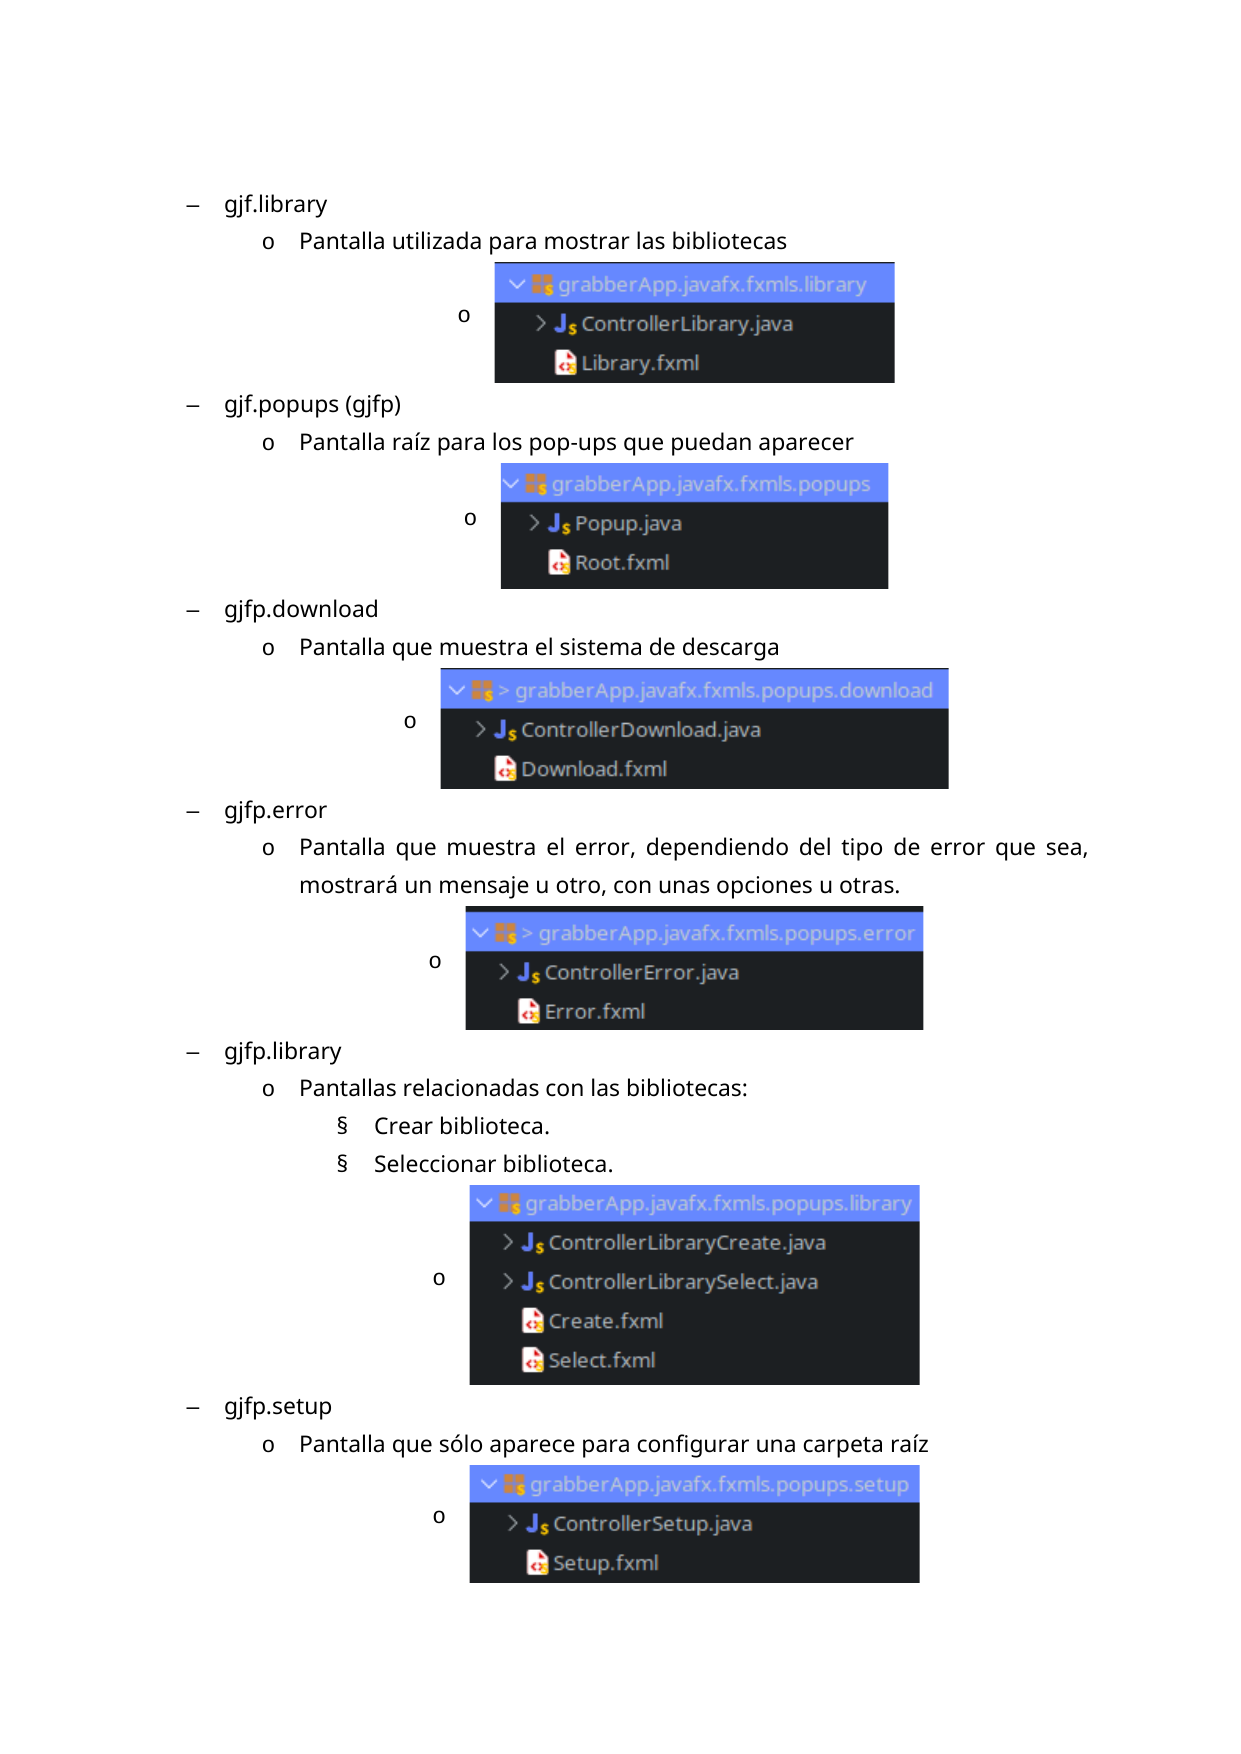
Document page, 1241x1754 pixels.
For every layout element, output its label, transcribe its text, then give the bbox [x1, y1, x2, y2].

list gjfp.error [186, 794, 1090, 825]
picture [440, 668, 949, 789]
list gjfp.download [186, 593, 1090, 624]
picture [469, 1465, 920, 1583]
list Pantalla que sólo aparece para configurar una carpeta raíz [261, 1428, 1090, 1459]
list gjfp.library [186, 1035, 1090, 1066]
list Pantallas relacionadas con las bibliotecas: [261, 1072, 1090, 1104]
picture [500, 463, 889, 589]
list Pantalla que muestra el sistema de descarga [261, 631, 1090, 662]
list gjf.library [186, 187, 1090, 219]
list Seleccionar biblioteca. [336, 1147, 1090, 1179]
list Pantalla raíz para los pop-ups que puedan aparecer [261, 426, 1090, 457]
picture [465, 906, 924, 1030]
picture [494, 262, 895, 383]
list gjf.popups (gjfp) [186, 388, 1090, 419]
list Pantalla que muestra el error, dependiendo del tipo de error que sea, mostrará un mensaje u otro, con unas opciones u otras. [261, 831, 1090, 900]
list gjfp.setup [186, 1390, 1090, 1421]
list Pantalla utilizada para mostrar las bibliotecas [261, 225, 1090, 256]
picture [469, 1185, 920, 1385]
list Crear biblioteca. [336, 1110, 1090, 1141]
